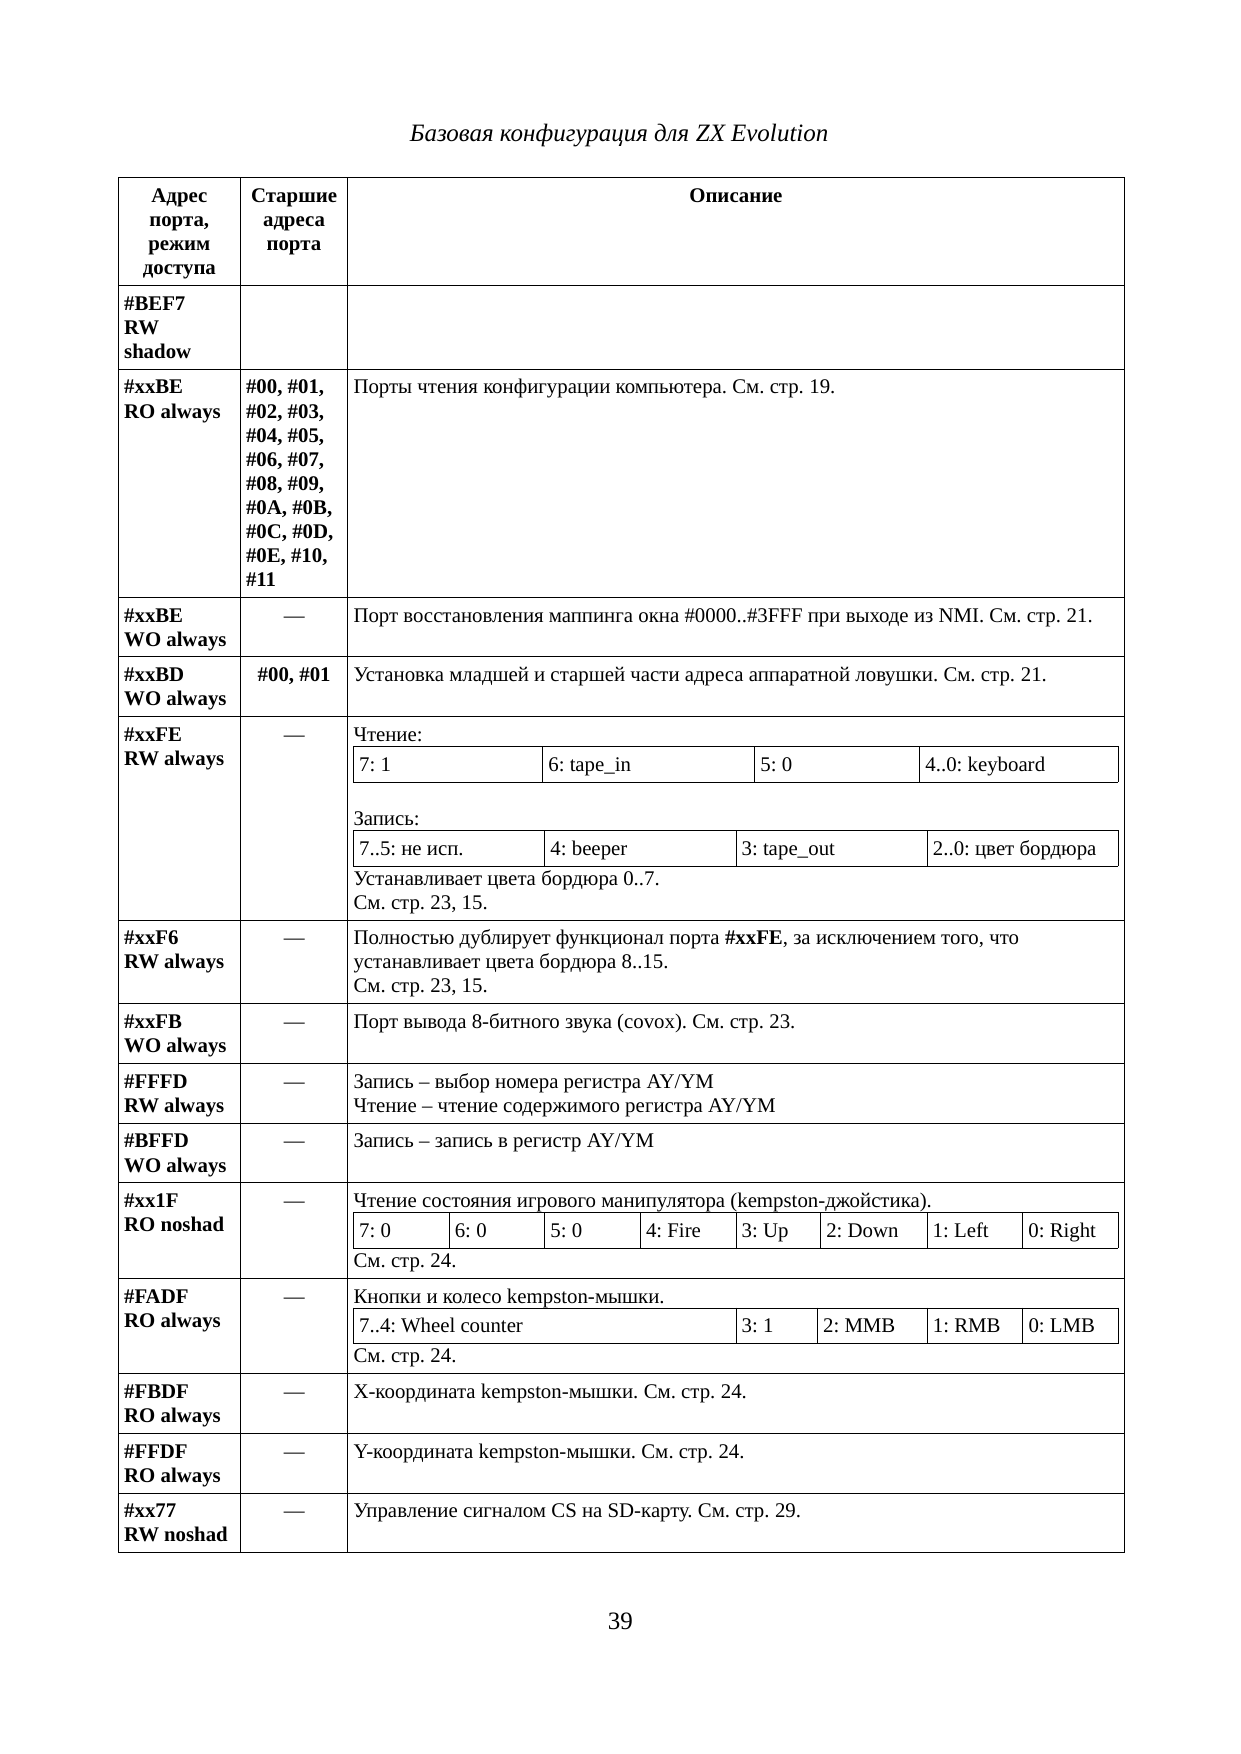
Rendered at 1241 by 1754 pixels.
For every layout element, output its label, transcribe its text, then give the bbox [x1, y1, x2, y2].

table_cell Управление сигналом CS на SD-карту. См. стр. 29. [348, 1494, 1124, 1552]
table_cell #BFFD WO always [119, 1124, 240, 1182]
table_header 0: LMB [1023, 1309, 1118, 1343]
table_cell Порт восстановления маппинга окна #0000..#3FFF при выходе из NMI. См. стр. 21. [348, 598, 1124, 656]
table_header 1: Left [928, 1213, 1022, 1248]
table_cell #00, #01 [241, 657, 347, 716]
table_header 3: 1 [737, 1309, 817, 1343]
table_cell X-координата kempston-мышки. См. стр. 24. [348, 1374, 1124, 1433]
table_cell ― [241, 921, 347, 1003]
table_cell #BEF7 RW shadow [119, 286, 240, 369]
table_cell #00, #01, #02, #03, #04, #05, #06, #07, #08, #09, #0A, #0B, #0C, #0D, #0E, #10, #11 [241, 370, 347, 597]
table_header 4..0: keyboard [920, 747, 1118, 782]
table_cell ― [241, 1374, 347, 1433]
table_cell #xxF6 RW always [119, 921, 240, 1003]
table_cell Y-координата kempston-мышки. См. стр. 24. [348, 1434, 1124, 1492]
table_cell #xxFE RW always [119, 717, 240, 919]
table_cell Порт вывода 8-битного звука (covox). См. стр. 23. [348, 1004, 1124, 1063]
table_cell #xxBD WO always [119, 657, 240, 716]
table_cell ― [241, 1004, 347, 1063]
table_header 4: Fire [641, 1213, 736, 1248]
table_cell #FADF RO always [119, 1279, 240, 1373]
table_cell Полностью дублирует функционал порта #xxFE, за исключением того, что устанавливает цвета бордюра 8..15. См. стр. 23, 15. [348, 921, 1124, 1003]
table_cell ― [241, 598, 347, 656]
table_header 1: RMB [928, 1309, 1022, 1343]
table_cell Чтение состояния игрового манипулятора (kempston-джойстика). См. стр. 24. [348, 1183, 1124, 1278]
table_cell [241, 286, 347, 369]
table_cell #xxBE RO always [119, 370, 240, 597]
table_header 0: Right [1023, 1213, 1118, 1248]
table_cell ― [241, 1434, 347, 1492]
table_cell ― [241, 1064, 347, 1123]
table_cell ― [241, 1494, 347, 1552]
table_header 7..4: Wheel counter [354, 1309, 736, 1343]
table_cell Порты чтения конфигурации компьютера. См. стр. 19. [348, 370, 1124, 597]
table_header Старшие адреса порта [241, 178, 347, 285]
table_cell Кнопки и колесо kempston-мышки. См. стр. 24. [348, 1279, 1124, 1373]
table_header 7: 1 [354, 747, 542, 782]
table_header 2..0: цвет бордюра [928, 831, 1118, 866]
table_header 2: Down [821, 1213, 927, 1248]
table_header 5: 0 [755, 747, 919, 782]
table_cell #xx77 RW noshad [119, 1494, 240, 1552]
table_cell ― [241, 1124, 347, 1182]
table_header 6: tape_in [543, 747, 754, 782]
table_header Описание [348, 178, 1124, 285]
table_cell Чтение: Запись: Устанавливает цвета бордюра 0..7. См. стр. 23, 15. [348, 717, 1124, 919]
table_cell #xxBE WO always [119, 598, 240, 656]
table_header 7..5: не исп. [354, 831, 544, 866]
table_cell #xx1F RO noshad [119, 1183, 240, 1278]
table_header 3: Up [737, 1213, 820, 1248]
table_cell Установка младшей и старшей части адреса аппаратной ловушки. См. стр. 21. [348, 657, 1124, 716]
table_cell ― [241, 717, 347, 919]
table_cell #FBDF RO always [119, 1374, 240, 1433]
table_header 7: 0 [354, 1213, 449, 1248]
table_cell #FFDF RO always [119, 1434, 240, 1492]
table_cell #FFFD RW always [119, 1064, 240, 1123]
table_header Адрес порта, режим доступа [119, 178, 240, 285]
table_cell ― [241, 1279, 347, 1373]
table_header 4: beeper [545, 831, 736, 866]
table_header 5: 0 [545, 1213, 640, 1248]
table_cell Запись – запись в регистр AY/YM [348, 1124, 1124, 1182]
table_cell [348, 286, 1124, 369]
table_header 3: tape_out [737, 831, 927, 866]
table_header 6: 0 [450, 1213, 544, 1248]
table_cell ― [241, 1183, 347, 1278]
table_cell #xxFB WO always [119, 1004, 240, 1063]
table_header 2: MMB [818, 1309, 927, 1343]
table_cell Запись – выбор номера регистра AY/YM Чтение – чтение содержимого регистра AY/YM [348, 1064, 1124, 1123]
